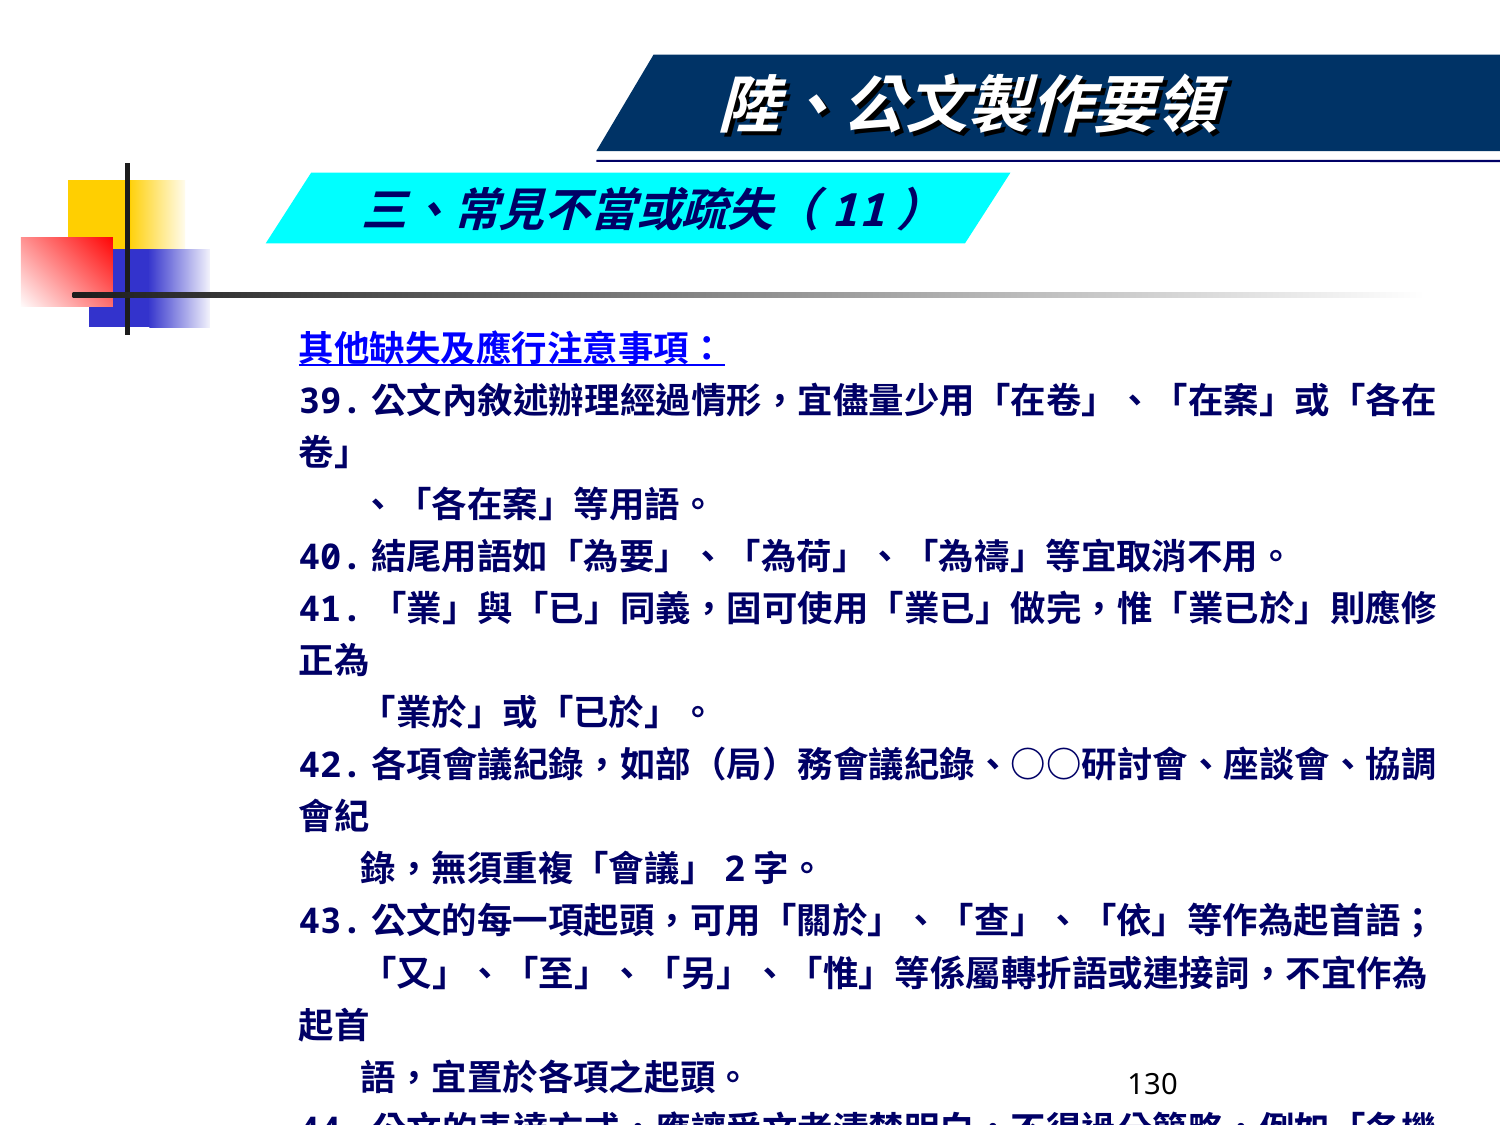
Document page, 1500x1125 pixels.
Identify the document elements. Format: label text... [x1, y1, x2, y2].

text_box 陸、公文製作要領 [596, 54, 1500, 152]
text_box 其他缺失及應行注意事項： 39.公文內敘述辦理經過情形，宜儘量少用「在卷」、「在案」或「各在卷」 、「各在案」等用語。 40.結尾用語如「為要」、「為荷」、「為禱」等宜取消不用。 41.「業」與「已」同義，固可使用「業已」做完，惟「業已於」則應修正為 「業於」或「已於」。 42.各項會議紀錄，如部（局）務會議紀錄、○○研討會、座談會、協調會紀 錄，無須重複「會議」2字。 43.公文的每一項起頭，可用「關於」、「查」、「依」等作為起首語； 「又」、「至」、「另」、「惟」等係屬轉折語或連接詞，不宜作為起首 語，宜置於各項之起頭。 44.公文的表達方式，應讓受文者清楚明白，不得過分簡略，例如「各機關之 文書收發，應由編制內職員擔任。」其中之「文書收發」宜加上「人員」 兩個字，改為「文書收發人員」較妥。 [134, 309, 1452, 1125]
text_box 三、常見不當或疏失（11） [265, 172, 1011, 244]
